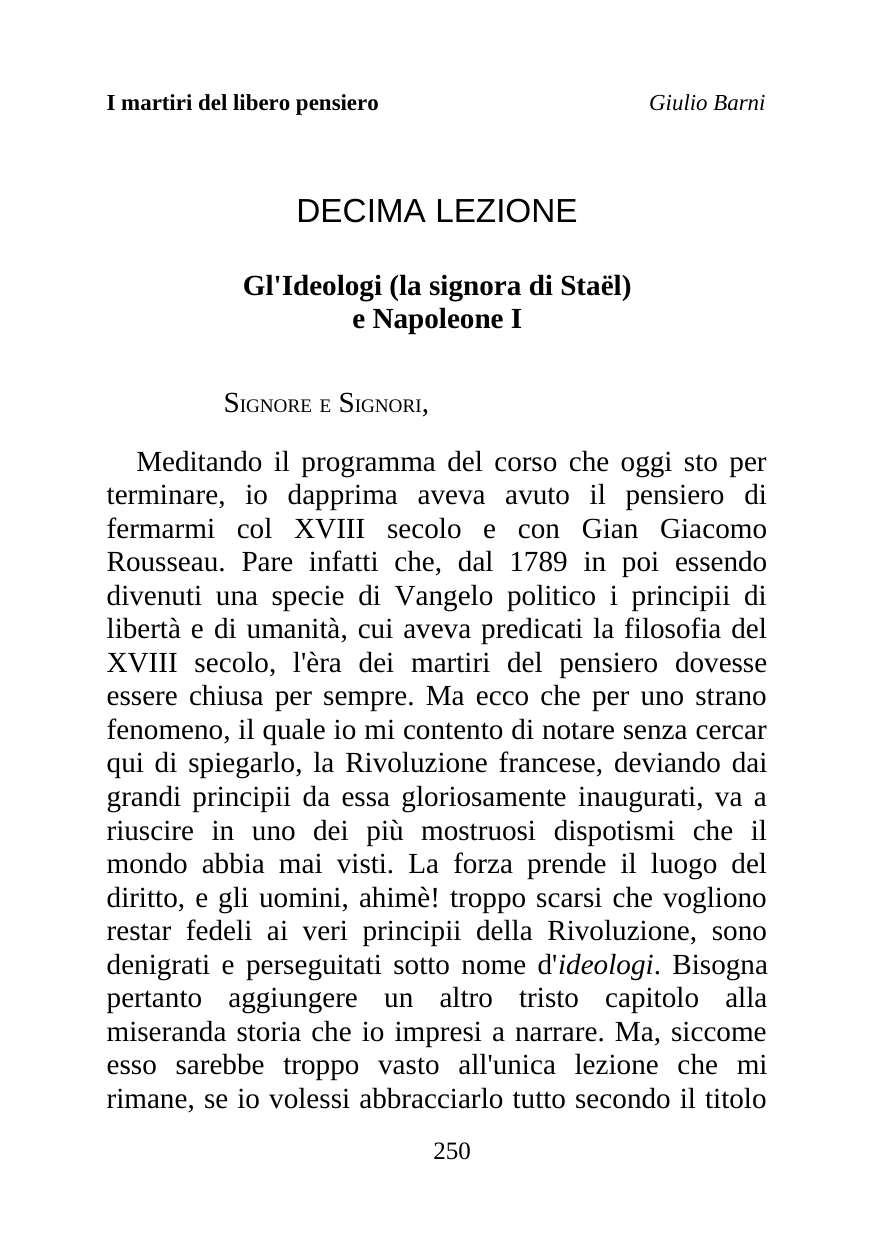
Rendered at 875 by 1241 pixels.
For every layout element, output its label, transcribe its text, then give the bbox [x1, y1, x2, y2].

text Meditando il programma del corso che oggi sto per terminare, io dapprima aveva avuto il pensiero di fermarmi col XVIII secolo e con Gian Giacomo Rousseau. Pare infatti che, dal 1789 in poi essendo divenuti una specie di Vangelo politico i principii di libertà e di umanità, cui aveva predicati la filosofia del XVIII secolo, l'èra dei martiri del pensiero dovesse essere chiusa per sempre. Ma ecco che per uno strano fenomeno, il quale io mi contento di notare senza cercar qui di spiegarlo, la Rivoluzione francese, deviando dai grandi principii da essa gloriosamente inaugurati, va a riuscire in uno dei più mostruosi dispotismi che il mondo abbia mai visti. La forza prende il luogo del diritto, e gli uomini, ahimè! troppo scarsi che vogliono restar fedeli ai veri principii della Rivoluzione, sono denigrati e perseguitati sotto nome d'ideologi. Bisogna pertanto aggiungere un altro tristo capitolo alla miseranda storia che io impresi a narrare. Ma, siccome esso sarebbe troppo vasto all'unica lezione che mi rimane, se io volessi abbracciarlo tutto secondo il titolo [106, 444, 768, 1114]
text Signore e Signori, [106, 385, 768, 419]
subtitle DECIMA LEZIONE Gl'Ideologi (la signora di Staël) e Napoleone I [106, 191, 768, 335]
